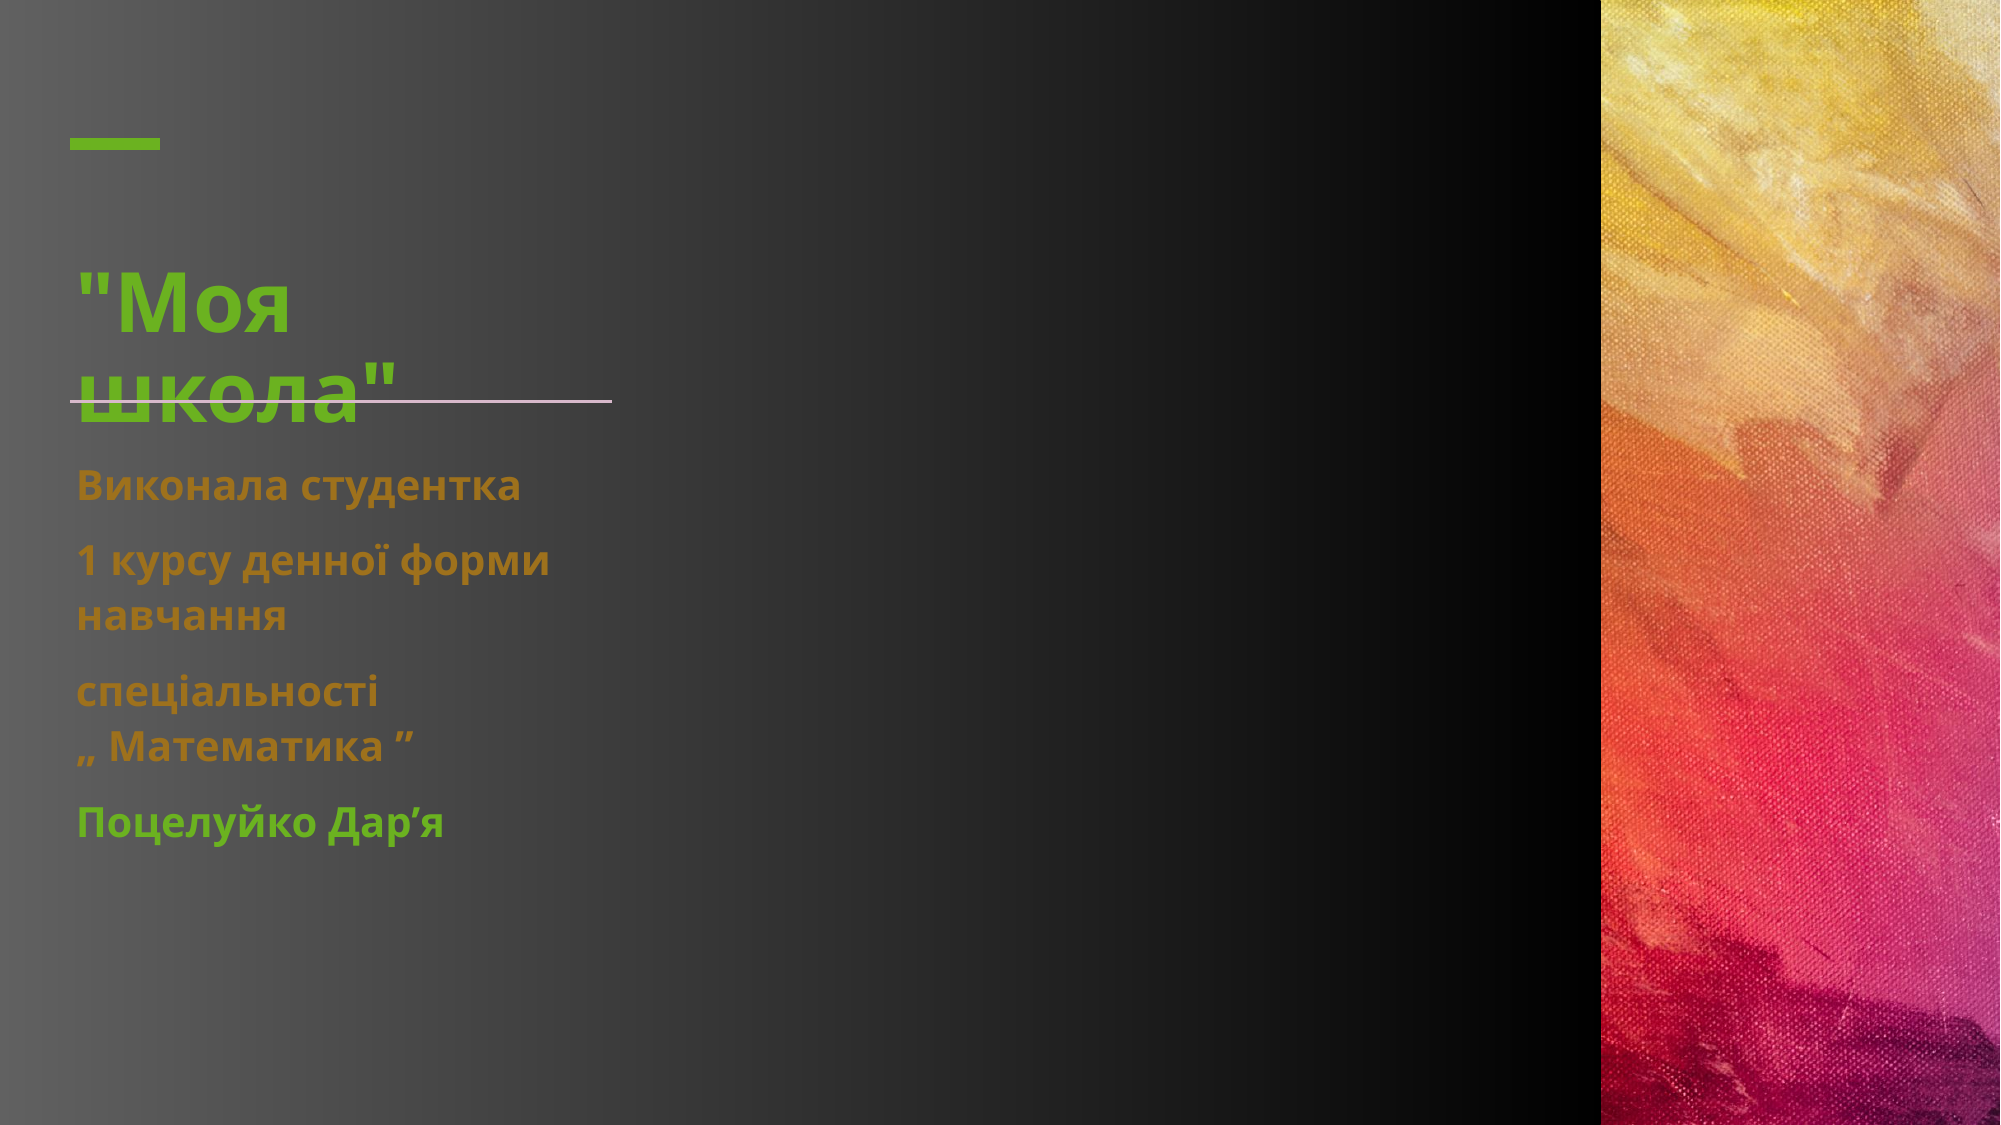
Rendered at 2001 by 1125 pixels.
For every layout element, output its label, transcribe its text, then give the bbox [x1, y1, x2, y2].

picture [1601, 0, 2000, 1125]
text_box [0, 0, 1601, 1125]
title "Моя школа" [60, 190, 625, 376]
subtitle Виконала студентка 1 курсу денної форми навчання спеціальності „ Математика ” Поцелуйко Дар’я [60, 445, 587, 983]
